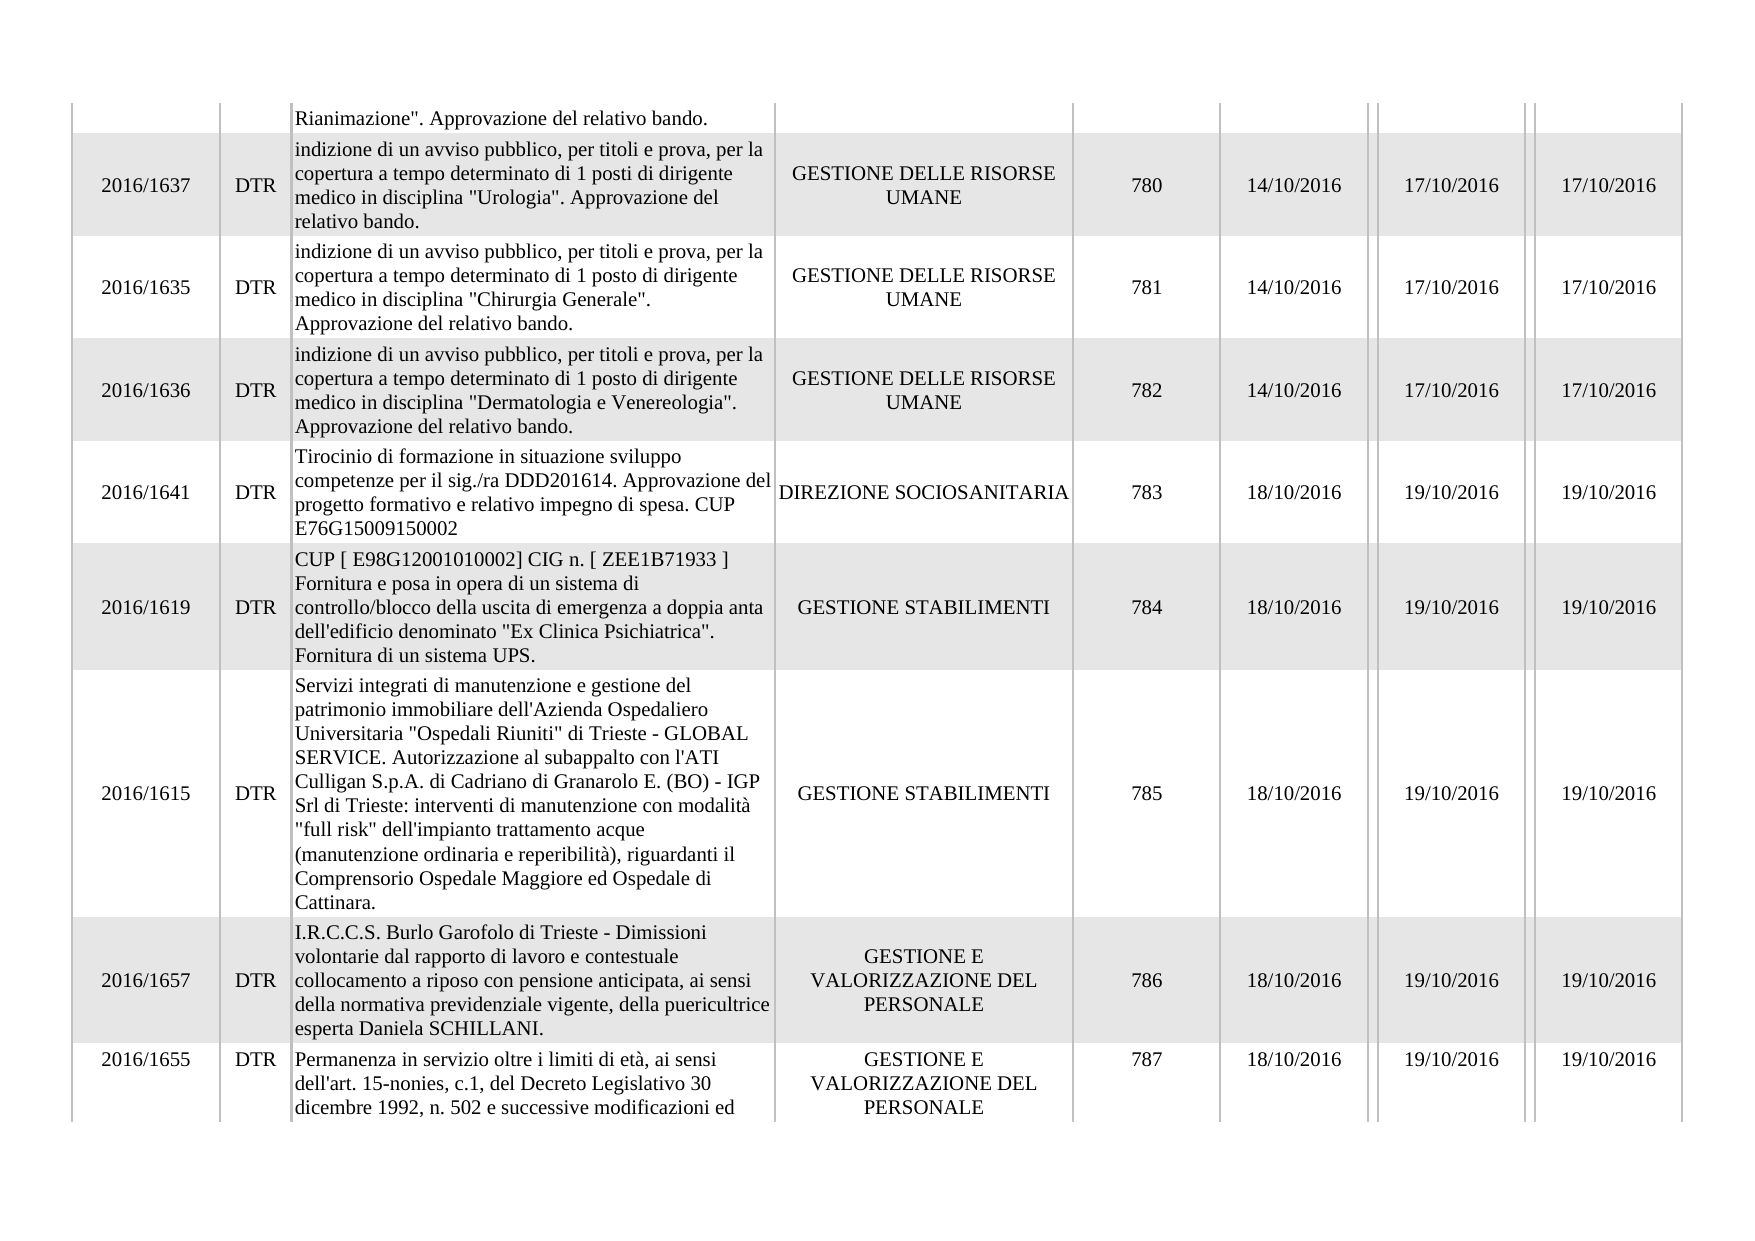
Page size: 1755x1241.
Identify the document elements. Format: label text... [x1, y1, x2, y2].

table_cell 14/10/2016 [1221, 338, 1367, 441]
table_cell [1369, 543, 1377, 670]
table_cell 2016/1637 [73, 133, 219, 236]
table_cell [1379, 103, 1524, 133]
table_cell 19/10/2016 [1379, 670, 1524, 917]
table_cell [1221, 103, 1367, 133]
table_cell [1074, 103, 1219, 133]
table_cell DTR [221, 236, 290, 338]
table_cell DTR [221, 917, 290, 1043]
table_cell GESTIONE STABILIMENTI [776, 543, 1072, 670]
table_cell 19/10/2016 [1536, 543, 1681, 670]
table_cell 2016/1636 [73, 338, 219, 441]
table_cell 18/10/2016 [1221, 917, 1367, 1043]
table_cell 18/10/2016 [1221, 441, 1367, 543]
table_cell 2016/1615 [73, 670, 219, 917]
table_cell [1369, 236, 1377, 338]
table_cell [221, 103, 290, 133]
table_cell 19/10/2016 [1536, 917, 1681, 1043]
table_cell 17/10/2016 [1379, 338, 1524, 441]
table_cell 18/10/2016 [1221, 670, 1367, 917]
table_cell [1526, 670, 1534, 917]
table_cell [1369, 1043, 1377, 1122]
table_cell 17/10/2016 [1379, 133, 1524, 236]
table_cell I.R.C.C.S. Burlo Garofolo di Trieste - Dimissioni volontarie dal rapporto di lavoro e contestuale collocamento a riposo con pensione anticipata, ai sensi della normativa previdenziale vigente, della puericultrice esperta Daniela SCHILLANI. [293, 917, 774, 1043]
table_cell [1526, 236, 1534, 338]
table_cell [1369, 133, 1377, 236]
table_cell 19/10/2016 [1379, 543, 1524, 670]
table_cell 19/10/2016 [1379, 1043, 1524, 1122]
table_cell [776, 103, 1072, 133]
table_cell Rianimazione". Approvazione del relativo bando. [293, 103, 774, 133]
table_cell [1369, 670, 1377, 917]
table_cell 18/10/2016 [1221, 543, 1367, 670]
table_cell indizione di un avviso pubblico, per titoli e prova, per la copertura a tempo determinato di 1 posto di dirigente medico in disciplina "Chirurgia Generale". Approvazione del relativo bando. [293, 236, 774, 338]
table_cell GESTIONE DELLE RISORSE UMANE [776, 338, 1072, 441]
table_cell 785 [1074, 670, 1219, 917]
table_cell [1526, 917, 1534, 1043]
table_cell DTR [221, 338, 290, 441]
table_cell DTR [221, 133, 290, 236]
table_cell [1369, 441, 1377, 543]
table_cell 18/10/2016 [1221, 1043, 1367, 1122]
table_cell 2016/1619 [73, 543, 219, 670]
table_cell 19/10/2016 [1536, 441, 1681, 543]
table_cell [73, 103, 219, 133]
table_cell 782 [1074, 338, 1219, 441]
table_cell DTR [221, 543, 290, 670]
table_cell DTR [221, 1043, 290, 1122]
table_cell 17/10/2016 [1536, 338, 1681, 441]
table_cell 781 [1074, 236, 1219, 338]
table_cell 784 [1074, 543, 1219, 670]
table_cell GESTIONE E VALORIZZAZIONE DEL PERSONALE [776, 917, 1072, 1043]
table_cell Permanenza in servizio oltre i limiti di età, ai sensi dell'art. 15-nonies, c.1, del Decreto Legislativo 30 dicembre 1992, n. 502 e successive modificazioni ed [293, 1043, 774, 1122]
table_cell DTR [221, 441, 290, 543]
table_cell DTR [221, 670, 290, 917]
table_cell Servizi integrati di manutenzione e gestione del patrimonio immobiliare dell'Azienda Ospedaliero Universitaria "Ospedali Riuniti" di Trieste - GLOBAL SERVICE. Autorizzazione al subappalto con l'ATI Culligan S.p.A. di Cadriano di Granarolo E. (BO) - IGP Srl di Trieste: interventi di manutenzione con modalità "full risk" dell'impianto trattamento acque (manutenzione ordinaria e reperibilità), riguardanti il Comprensorio Ospedale Maggiore ed Ospedale di Cattinara. [293, 670, 774, 917]
table_cell [1526, 441, 1534, 543]
table_cell 19/10/2016 [1536, 1043, 1681, 1122]
table_cell GESTIONE DELLE RISORSE UMANE [776, 236, 1072, 338]
table_cell [1526, 1043, 1534, 1122]
table_cell GESTIONE DELLE RISORSE UMANE [776, 133, 1072, 236]
table_cell indizione di un avviso pubblico, per titoli e prova, per la copertura a tempo determinato di 1 posto di dirigente medico in disciplina "Dermatologia e Venereologia". Approvazione del relativo bando. [293, 338, 774, 441]
table_cell 2016/1641 [73, 441, 219, 543]
table_cell 787 [1074, 1043, 1219, 1122]
table_cell [1526, 103, 1534, 133]
table_cell 14/10/2016 [1221, 236, 1367, 338]
table_cell 19/10/2016 [1379, 441, 1524, 543]
table_cell 19/10/2016 [1379, 917, 1524, 1043]
table_cell 17/10/2016 [1536, 133, 1681, 236]
table_cell 14/10/2016 [1221, 133, 1367, 236]
table_cell 786 [1074, 917, 1219, 1043]
table_cell GESTIONE STABILIMENTI [776, 670, 1072, 917]
table_cell [1526, 338, 1534, 441]
table_cell 19/10/2016 [1536, 670, 1681, 917]
table_cell [1536, 103, 1681, 133]
table_cell 2016/1657 [73, 917, 219, 1043]
table_cell [1369, 338, 1377, 441]
table_cell 17/10/2016 [1379, 236, 1524, 338]
table_cell 17/10/2016 [1536, 236, 1681, 338]
table_cell CUP [ E98G12001010002] CIG n. [ ZEE1B71933 ] Fornitura e posa in opera di un sistema di controllo/blocco della uscita di emergenza a doppia anta dell'edificio denominato "Ex Clinica Psichiatrica". Fornitura di un sistema UPS. [293, 543, 774, 670]
table_cell 783 [1074, 441, 1219, 543]
table_cell [1526, 543, 1534, 670]
table_cell 2016/1635 [73, 236, 219, 338]
table_cell indizione di un avviso pubblico, per titoli e prova, per la copertura a tempo determinato di 1 posti di dirigente medico in disciplina "Urologia". Approvazione del relativo bando. [293, 133, 774, 236]
table_cell Tirocinio di formazione in situazione sviluppo competenze per il sig./ra DDD201614. Approvazione del progetto formativo e relativo impegno di spesa. CUP E76G15009150002 [293, 441, 774, 543]
table_cell [1369, 917, 1377, 1043]
table_cell 2016/1655 [73, 1043, 219, 1122]
table_cell GESTIONE E VALORIZZAZIONE DEL PERSONALE [776, 1043, 1072, 1122]
table_cell [1369, 103, 1377, 133]
table_cell [1526, 133, 1534, 236]
table_cell 780 [1074, 133, 1219, 236]
table_cell DIREZIONE SOCIOSANITARIA [776, 441, 1072, 543]
